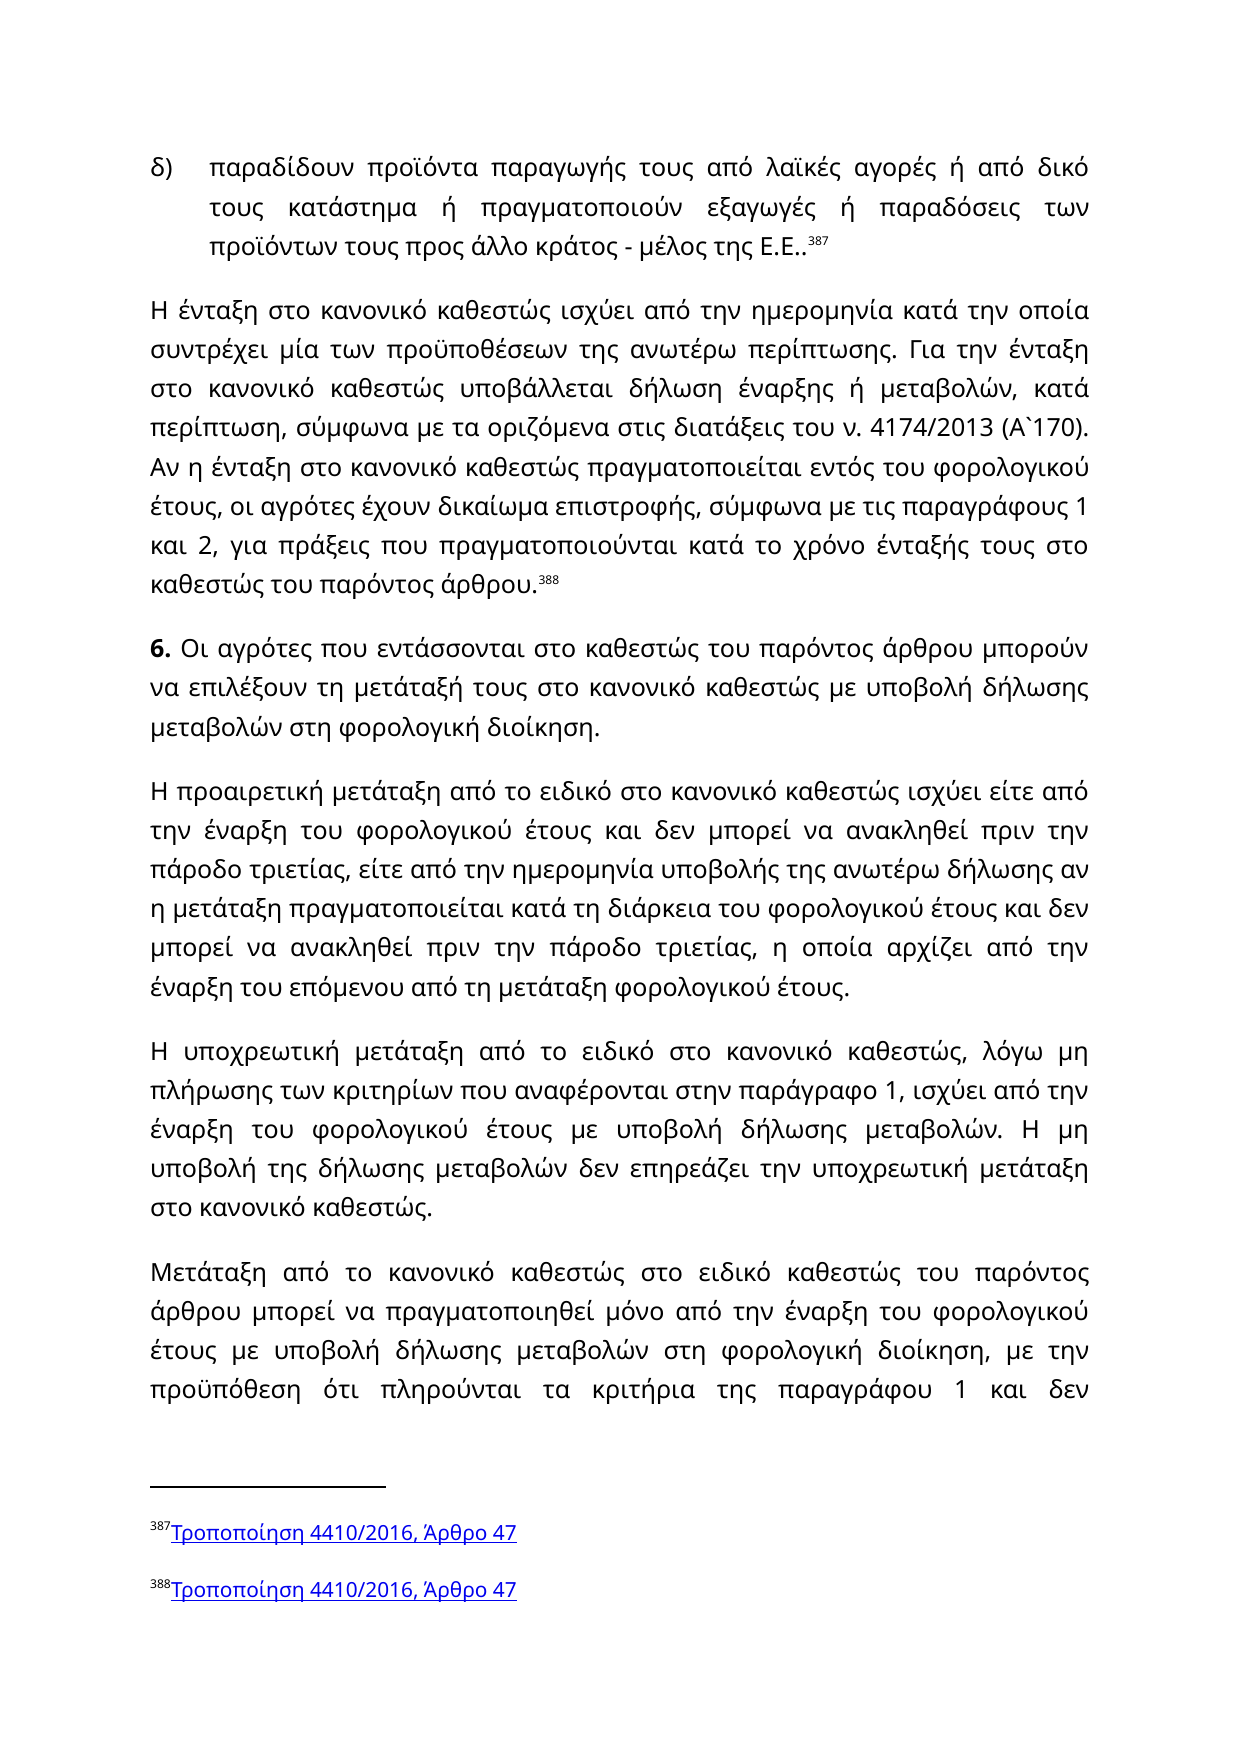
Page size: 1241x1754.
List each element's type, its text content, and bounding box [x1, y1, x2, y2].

text Τροποποίηση 4410/2016, Άρθρο 47 [150, 1576, 1090, 1604]
text 6. Οι αγρότες που εντάσσονται στο καθεστώς του παρόντος άρθρου μπορούν να επιλέξουν τη μετάταξή τους στο κανονικό καθεστώς με υποβολή δήλωσης μεταβολών στη φορολογική διοίκηση. [150, 631, 1090, 743]
text Μετάταξη από το κανονικό καθεστώς στο ειδικό καθεστώς του παρόντος άρθρου μπορεί να πραγματοποιηθεί μόνο από την έναρξη του φορολογικού έτους με υποβολή δήλωσης μεταβολών στη φορολογική διοίκηση, με την προϋπόθεση ότι πληρούνται τα κριτήρια της παραγράφου 1 και δεν [150, 1254, 1090, 1406]
text Η ένταξη στο κανονικό καθεστώς ισχύει από την ημερομηνία κατά την οποία συντρέχει μία των προϋποθέσεων της ανωτέρω περίπτωσης. Για την ένταξη στο κανονικό καθεστώς υποβάλλεται δήλωση έναρξης ή μεταβολών, κατά περίπτωση, σύμφωνα με τα οριζόμενα στις διατάξεις του ν. 4174/2013 (Α`170). Αν η ένταξη στο κανονικό καθεστώς πραγματοποιείται εντός του φορολογικού έτους, οι αγρότες έχουν δικαίωμα επιστροφής, σύμφωνα με τις παραγράφους 1 και 2, για πράξεις που πραγματοποιούνται κατά το χρόνο ένταξής τους στο καθεστώς του παρόντος άρθρου. [150, 292, 1090, 601]
text H προαιρετική μετάταξη από το ειδικό στο κανονικό καθεστώς ισχύει είτε από την έναρξη του φορολογικού έτους και δεν μπορεί να ανακληθεί πριν την πάροδο τριετίας, είτε από την ημερομηνία υποβολής της ανωτέρω δήλωσης αν η μετάταξη πραγματοποιείται κατά τη διάρκεια του φορολογικού έτους και δεν μπορεί να ανακληθεί πριν την πάροδο τριετίας, η οποία αρχίζει από την έναρξη του επόμενου από τη μετάταξη φορολογικού έτους. [150, 773, 1090, 1003]
text Η υποχρεωτική μετάταξη από το ειδικό στο κανονικό καθεστώς, λόγω μη πλήρωσης των κριτηρίων που αναφέρονται στην παράγραφο 1, ισχύει από την έναρξη του φορολογικού έτους με υποβολή δήλωσης μεταβολών. Η μη υποβολή της δήλωσης μεταβολών δεν επηρεάζει την υποχρεωτική μετάταξη στο κανονικό καθεστώς. [150, 1033, 1090, 1224]
text Τροποποίηση 4410/2016, Άρθρο 47 [150, 1518, 1090, 1546]
list δ) παραδίδουν προϊόντα παραγωγής τους από λαϊκές αγορές ή από δικό τους κατάστημα ή πραγματοποιούν εξαγωγές ή παραδόσεις των προϊόντων τους προς άλλο κράτος - μέλος της Ε.Ε.. [150, 150, 1090, 262]
